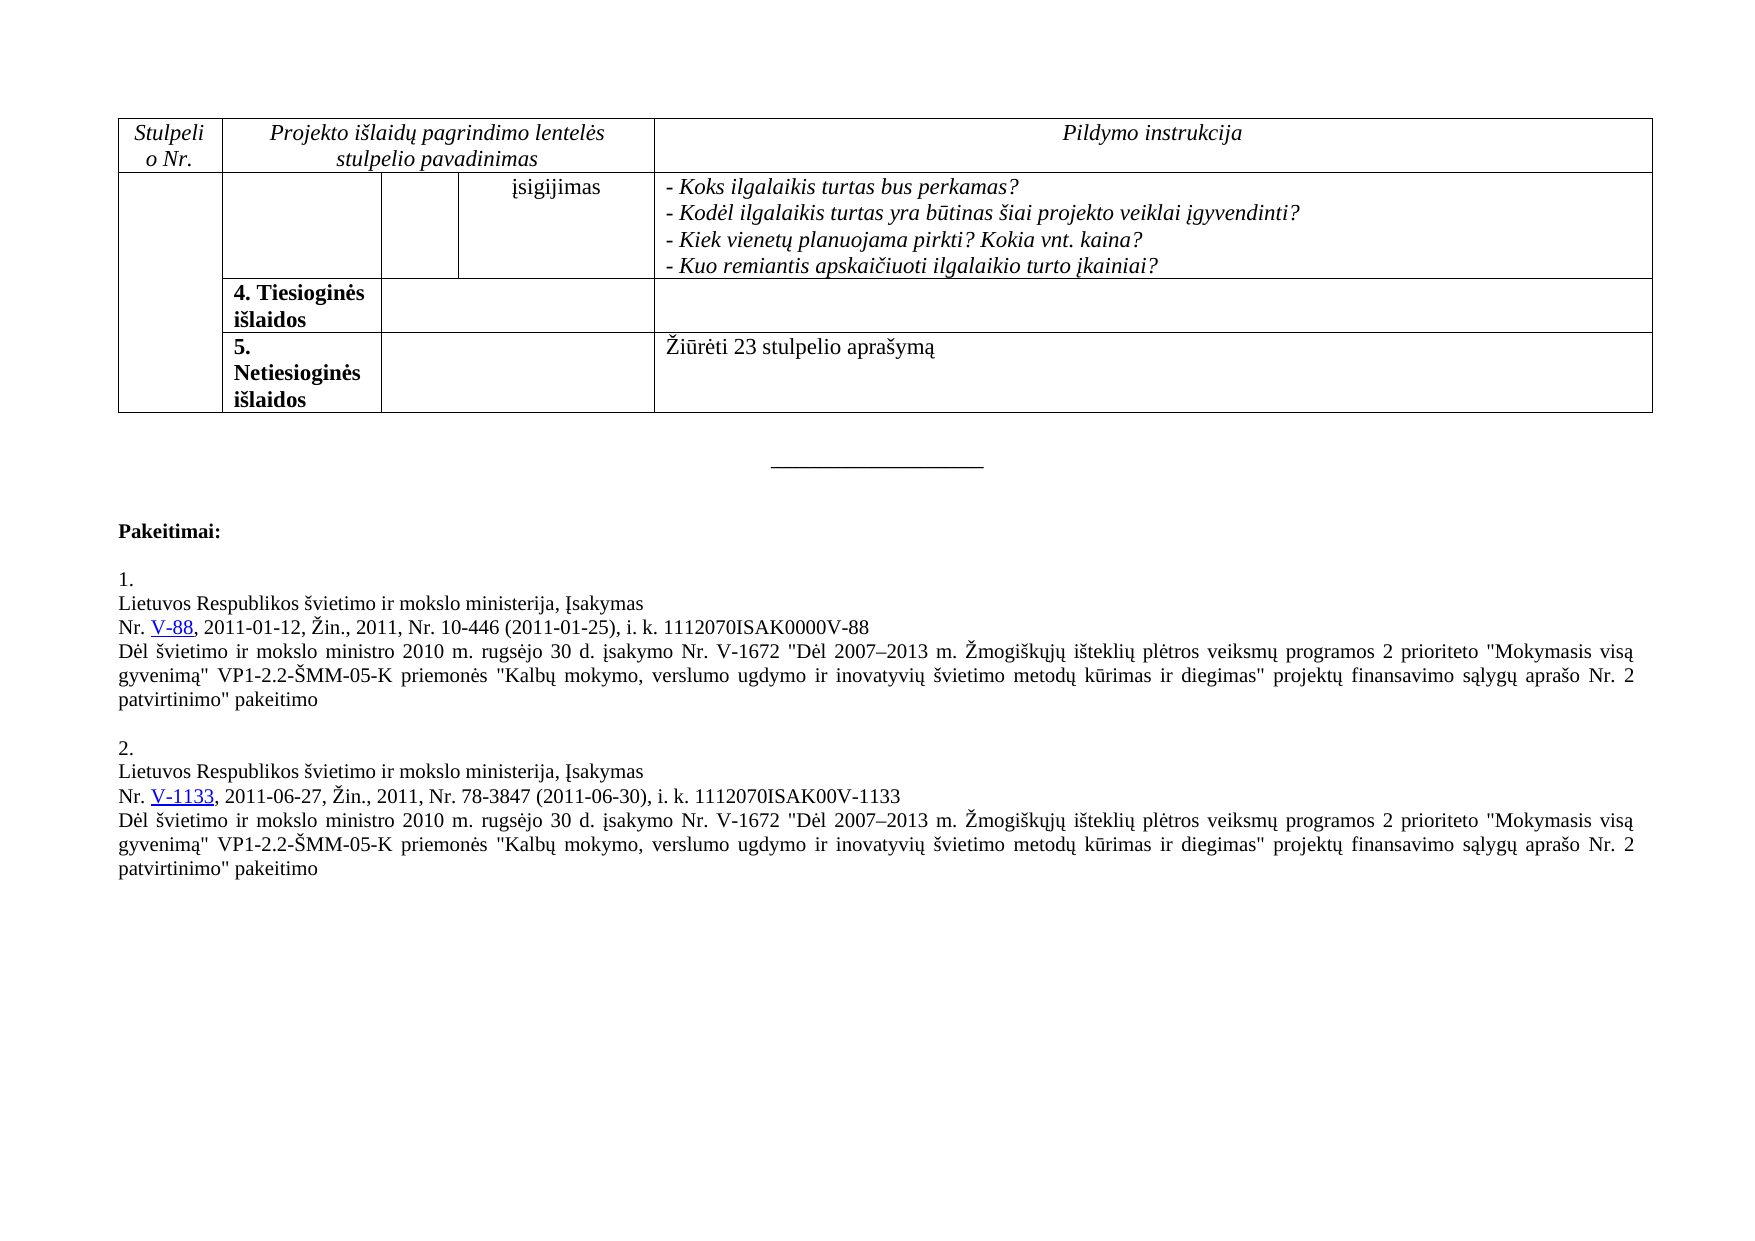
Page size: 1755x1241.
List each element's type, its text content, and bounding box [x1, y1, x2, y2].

table_cell [655, 279, 1652, 332]
table_header Stulpelio Nr. [119, 119, 222, 172]
table_cell 5. Netiesioginės išlaidos [223, 333, 381, 412]
table_cell įsigijimas [459, 173, 654, 278]
text Dėl švietimo ir mokslo ministro 2010 m. rugsėjo 30 d. įsakymo Nr. V-1672 "Dėl 2007–2013 m. Žmogiškųjų išteklių plėtros veiksmų programos 2 prioriteto "Mokymasis visą gyvenimą" VP1-2.2-ŠMM-05-K priemonės "Kalbų mokymo, verslumo ugdymo ir inovatyvių švietimo metodų kūrimas ir diegimas" projektų finansavimo sąlygų aprašo Nr. 2 patvirtinimo" pakeitimo [118, 639, 1636, 711]
table_cell 4. Tiesioginės išlaidos [223, 279, 381, 332]
table_cell Žiūrėti 23 stulpelio aprašymą [655, 333, 1652, 412]
text Nr. V-88, 2011-01-12, Žin., 2011, Nr. 10-446 (2011-01-25), i. k. 1112070ISAK0000V-88 [118, 615, 1636, 639]
table_cell [223, 173, 381, 278]
text Dėl švietimo ir mokslo ministro 2010 m. rugsėjo 30 d. įsakymo Nr. V-1672 "Dėl 2007–2013 m. Žmogiškųjų išteklių plėtros veiksmų programos 2 prioriteto "Mokymasis visą gyvenimą" VP1-2.2-ŠMM-05-K priemonės "Kalbų mokymo, verslumo ugdymo ir inovatyvių švietimo metodų kūrimas ir diegimas" projektų finansavimo sąlygų aprašo Nr. 2 patvirtinimo" pakeitimo [118, 808, 1636, 880]
table_header Pildymo instrukcija [655, 119, 1652, 172]
text _________________ [118, 442, 1636, 471]
text Nr. V-1133, 2011-06-27, Žin., 2011, Nr. 78-3847 (2011-06-30), i. k. 1112070ISAK00V-1133 [118, 783, 1636, 808]
table_header Projekto išlaidų pagrindimo lentelės stulpelio pavadinimas [223, 119, 654, 172]
table_cell - Koks ilgalaikis turtas bus perkamas? - Kodėl ilgalaikis turtas yra būtinas šiai projekto veiklai įgyvendinti? - Kiek vienetų planuojama pirkti? Kokia vnt. kaina? - Kuo remiantis apskaičiuoti ilgalaikio turto įkainiai? [655, 173, 1652, 278]
table_cell [382, 333, 654, 412]
text 1. [118, 567, 1636, 591]
table_cell [382, 279, 654, 332]
text Lietuvos Respublikos švietimo ir mokslo ministerija, Įsakymas [118, 759, 1636, 783]
text Pakeitimai: [118, 519, 1636, 543]
table_cell [382, 173, 458, 278]
text Lietuvos Respublikos švietimo ir mokslo ministerija, Įsakymas [118, 591, 1636, 615]
table_cell [119, 173, 222, 412]
text 2. [118, 735, 1636, 759]
